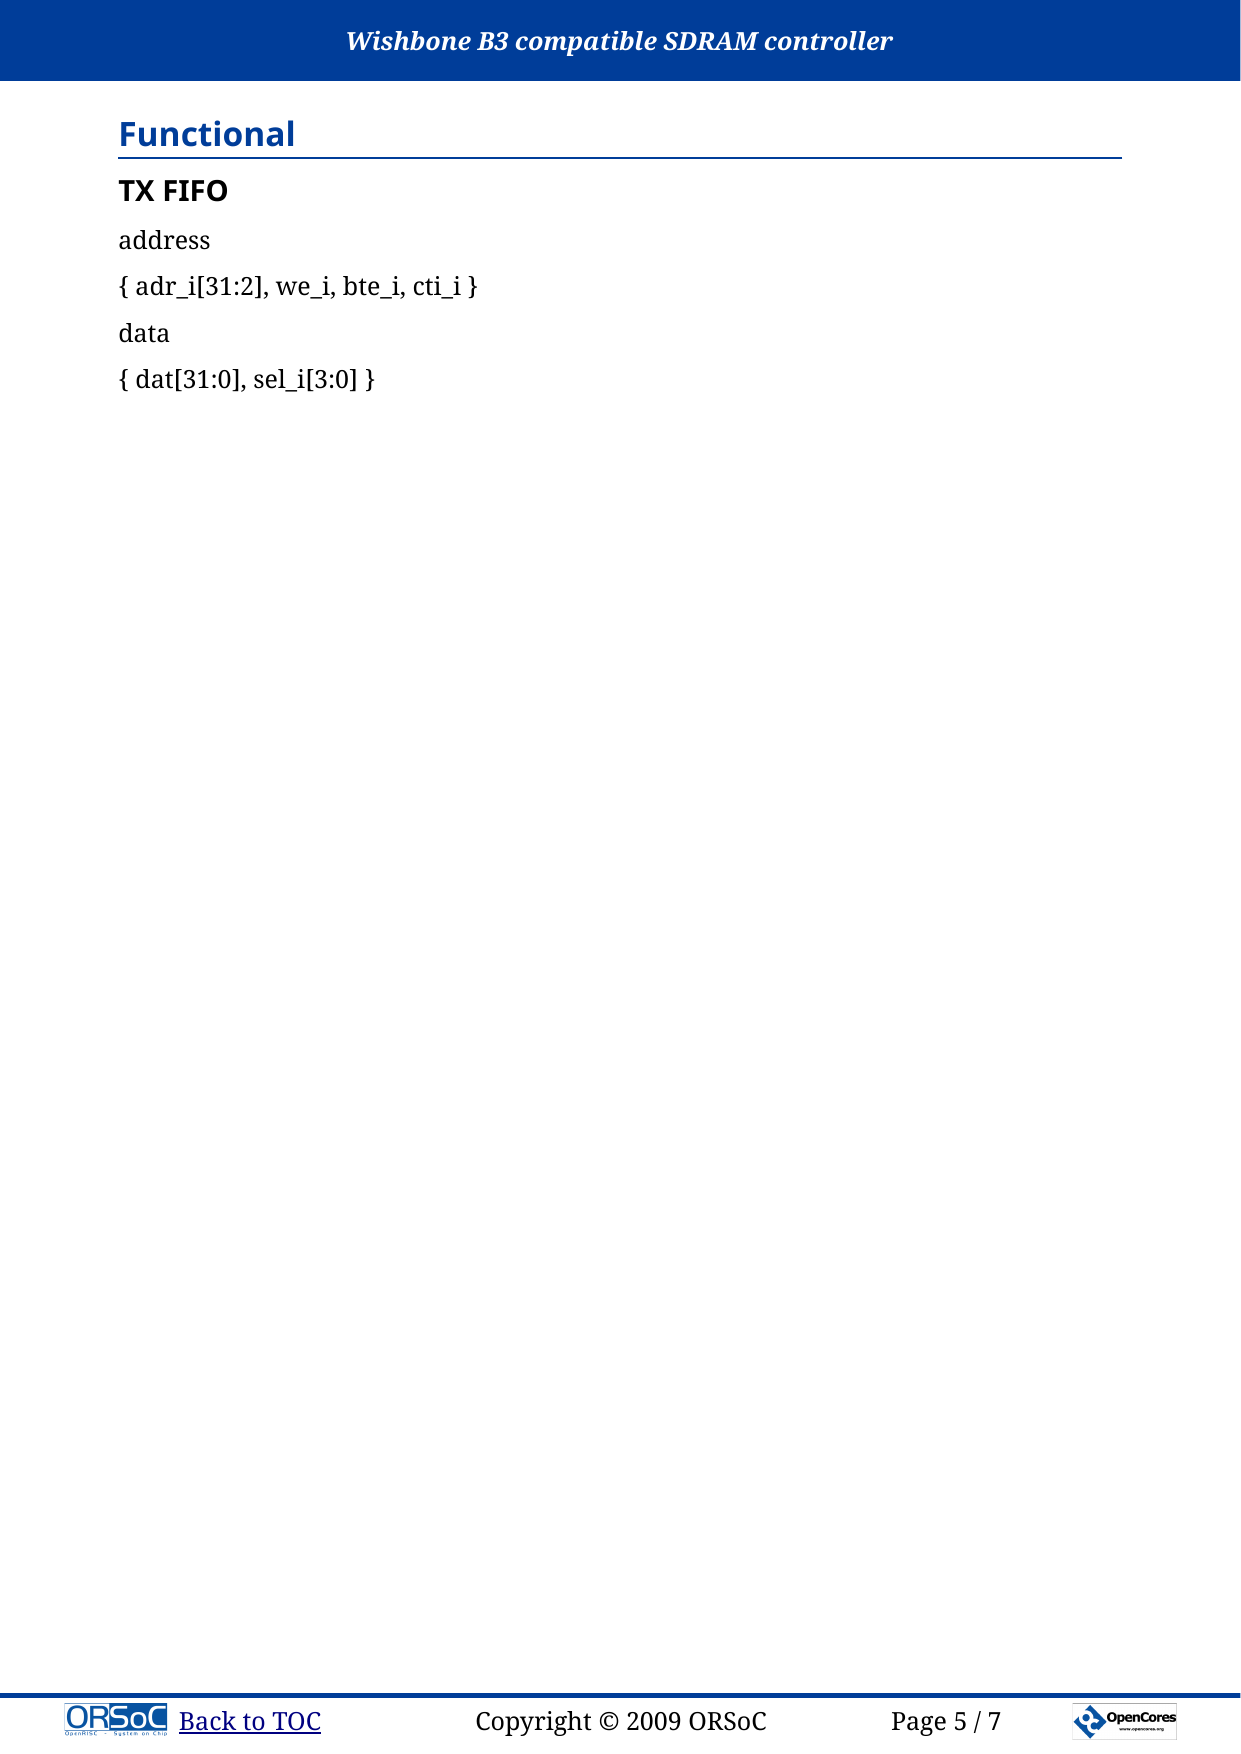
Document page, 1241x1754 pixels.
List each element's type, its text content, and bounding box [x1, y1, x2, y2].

text { adr_i[31:2], we_i, bte_i, cti_i } [118, 269, 1122, 303]
text { dat[31:0], sel_i[3:0] } [118, 362, 1122, 396]
picture [64, 1703, 168, 1736]
subtitle TX FIFO [118, 171, 1122, 210]
picture [1072, 1703, 1177, 1740]
text data [118, 316, 1122, 349]
text address [118, 222, 1122, 256]
subtitle Functional [118, 111, 1122, 157]
